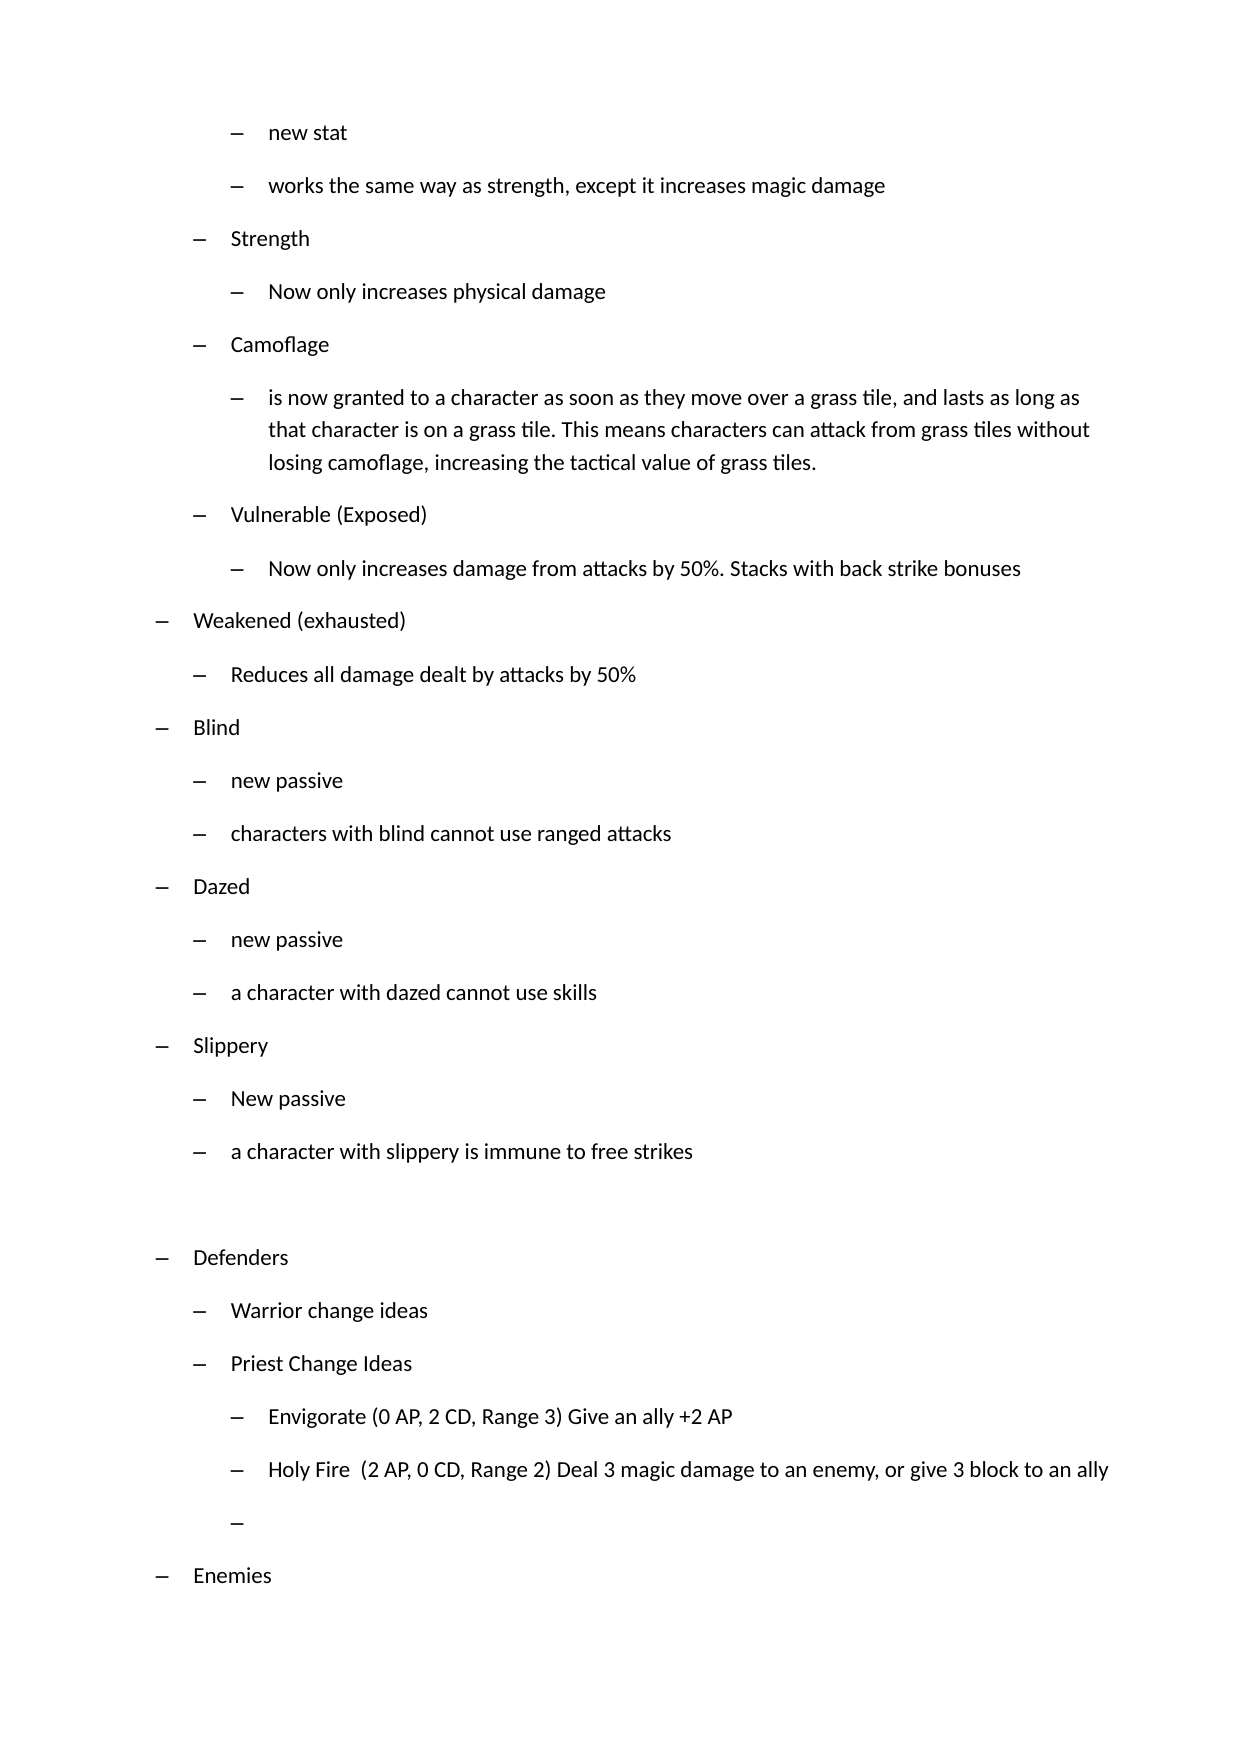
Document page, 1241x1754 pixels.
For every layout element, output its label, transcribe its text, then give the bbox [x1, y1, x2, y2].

list Weakened (exhausted) [156, 607, 1122, 635]
list Blind [156, 713, 1122, 741]
list a character with dazed cannot use skills [193, 978, 1122, 1006]
list Priest Change Ideas [193, 1349, 1122, 1377]
list Holy Fire (2 AP, 0 CD, Range 2) Deal 3 magic damage to an enemy, or give 3 block to an ally [231, 1455, 1122, 1483]
list is now granted to a character as soon as they move over a grass tile, and lasts as long as that character is on a grass tile. This means characters can attack from grass tiles without losing camoflage, increasing the tactical value of grass tiles. [231, 383, 1122, 476]
list New passive [193, 1084, 1122, 1112]
list a character with slippery is immune to free strikes [193, 1137, 1122, 1165]
list Strength [193, 224, 1122, 252]
list Slippery [156, 1031, 1122, 1059]
list Camoflage [193, 330, 1122, 358]
list Now only increases physical damage [231, 277, 1122, 305]
list Enemies [156, 1561, 1122, 1589]
list Warrior change ideas [193, 1296, 1122, 1324]
list works the same way as strength, except it increases magic damage [231, 171, 1122, 199]
list new stat [231, 118, 1122, 146]
list Envigorate (0 AP, 2 CD, Range 3) Give an ally +2 AP [231, 1402, 1122, 1430]
list Defenders [156, 1243, 1122, 1271]
list new passive [193, 766, 1122, 794]
list Now only increases damage from attacks by 50%. Stacks with back strike bonuses [231, 554, 1122, 582]
list new passive [193, 925, 1122, 953]
list Vulnerable (Exposed) [193, 501, 1122, 529]
list characters with blind cannot use ranged attacks [193, 819, 1122, 847]
list Reduces all damage dealt by attacks by 50% [193, 660, 1122, 688]
list Dazed [156, 872, 1122, 900]
